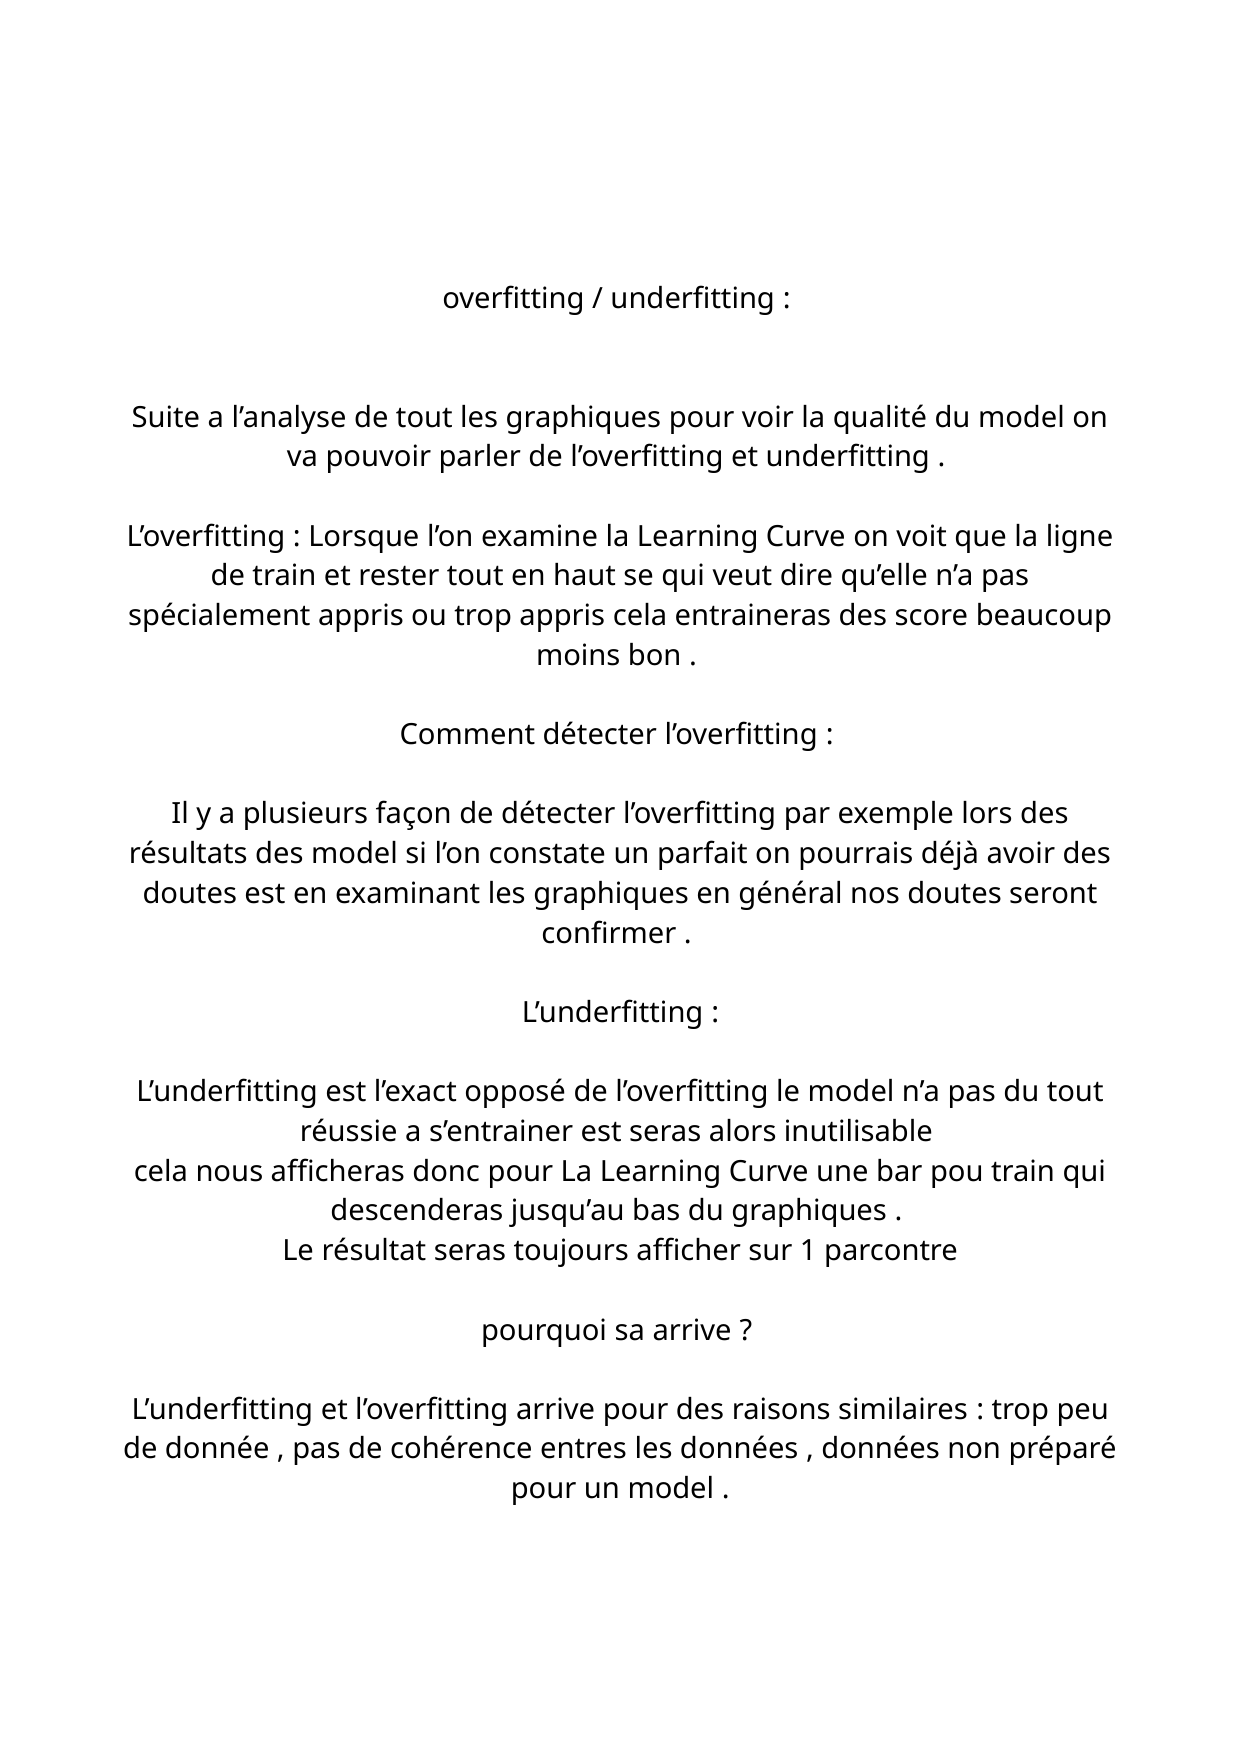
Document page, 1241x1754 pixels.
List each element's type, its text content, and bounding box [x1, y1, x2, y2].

text Le résultat seras toujours afficher sur 1 parcontre [118, 1229, 1122, 1269]
text L’underfitting est l’exact opposé de l’overfitting le model n’a pas du tout réussie a s’entrainer est seras alors inutilisable [118, 1071, 1122, 1150]
text pourquoi sa arrive ? [118, 1309, 1122, 1348]
text Comment détecter l’overfitting : [118, 713, 1122, 753]
text cela nous afficheras donc pour La Learning Curve une bar pou train qui descenderas jusqu’au bas du graphiques . [118, 1150, 1122, 1229]
text L’underfitting : [118, 991, 1122, 1031]
text L’overfitting : Lorsque l’on examine la Learning Curve on voit que la ligne de train et rester tout en haut se qui veut dire qu’elle n’a pas spécialement appris ou trop appris cela entraineras des score beaucoup moins bon . [118, 515, 1122, 674]
text overfitting / underfitting : [118, 277, 1122, 317]
text Il y a plusieurs façon de détecter l’overfitting par exemple lors des résultats des model si l’on constate un parfait on pourrais déjà avoir des doutes est en examinant les graphiques en général nos doutes seront confirmer . [118, 793, 1122, 952]
text L’underfitting et l’overfitting arrive pour des raisons similaires : trop peu de donnée , pas de cohérence entres les données , données non préparé pour un model . [118, 1388, 1122, 1507]
text Suite a l’analyse de tout les graphiques pour voir la qualité du model on va pouvoir parler de l’overfitting et underfitting . [118, 396, 1122, 475]
